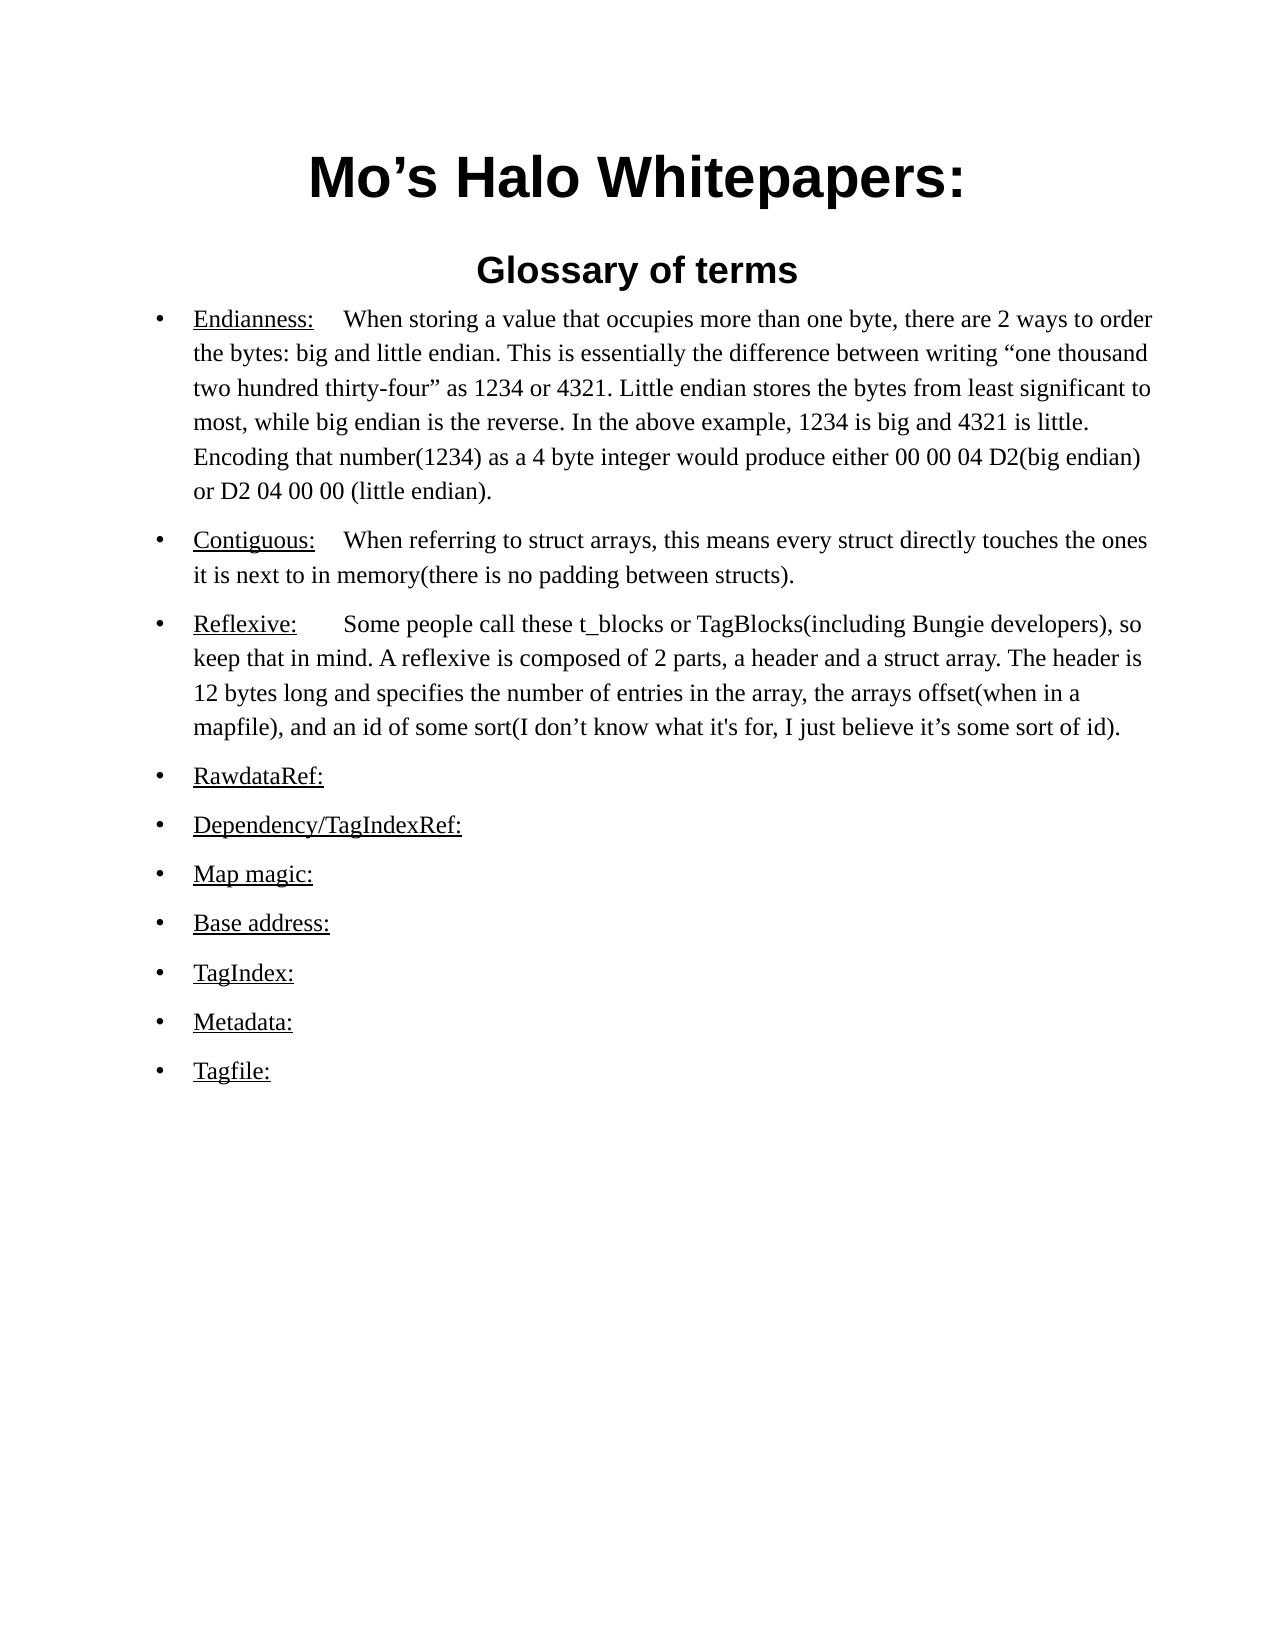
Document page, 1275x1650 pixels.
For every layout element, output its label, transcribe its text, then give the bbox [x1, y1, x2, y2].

list Tagfile: [156, 1056, 1157, 1084]
list Endianness: When storing a value that occupies more than one byte, there are 2 ways to order the bytes: big and little endian. This is essentially the difference between writing “one thousand two hundred thirty-four” as 1234 or 4321. Little endian stores the bytes from least significant to most, while big endian is the reverse. In the above example, 1234 is big and 4321 is little. Encoding that number(1234) as a 4 byte integer would produce either 00 00 04 D2(big endian) or D2 04 00 00 (little endian). [156, 304, 1157, 505]
list Contiguous: When referring to struct arrays, this means every struct directly touches the ones it is next to in memory(there is no padding between structs). [156, 525, 1157, 588]
list TagIndex: [156, 958, 1157, 986]
list Dependency/TagIndexRef: [156, 810, 1157, 839]
list Map magic: [156, 859, 1157, 888]
list Base address: [156, 908, 1157, 937]
subtitle Glossary of terms [118, 248, 1157, 291]
list Metadata: [156, 1007, 1157, 1035]
list RawdataRef: [156, 761, 1157, 790]
title Mo’s Halo Whitepapers: [118, 143, 1157, 210]
list Reflexive: Some people call these t_blocks or TagBlocks(including Bungie developers), so keep that in mind. A reflexive is composed of 2 parts, a header and a struct array. The header is 12 bytes long and specifies the number of entries in the array, the arrays offset(when in a mapfile), and an id of some sort(I don’t know what it's for, I just believe it’s some sort of id). [156, 609, 1157, 741]
